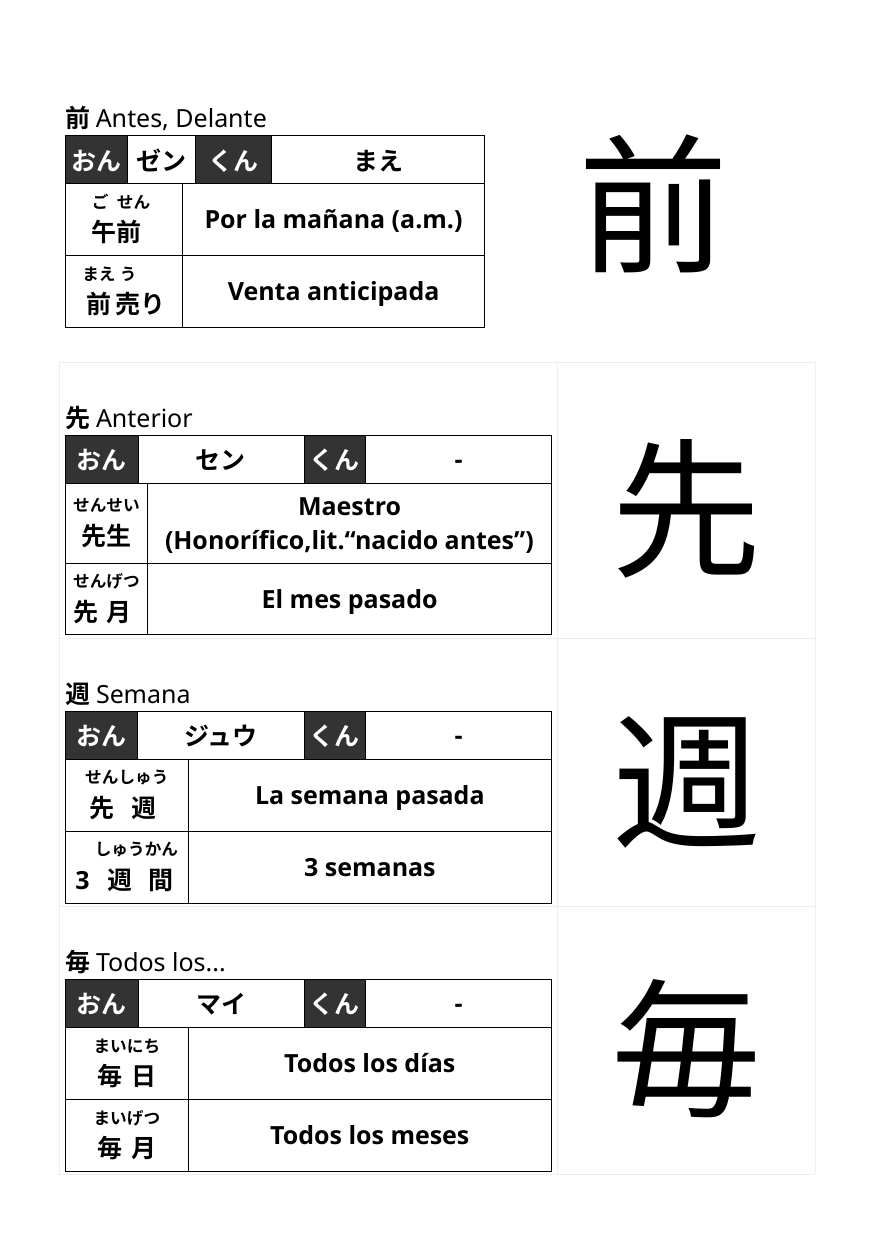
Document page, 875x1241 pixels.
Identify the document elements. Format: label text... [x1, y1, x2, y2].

table_cell Por la mañana (a.m.) [183, 184, 484, 255]
table_cell 前 Antes, Delante [59, 59, 490, 333]
table_cell 3 semanas [189, 832, 551, 903]
table_header おん [66, 712, 137, 759]
table_cell La semana pasada [189, 760, 551, 831]
table_cell 前まえ売うり [66, 256, 182, 327]
table_header 先 Anterior [60, 363, 557, 637]
table_header ジュウ [138, 712, 304, 759]
table_cell El mes pasado [148, 564, 551, 634]
table_header - [366, 436, 551, 483]
table_cell 週 Semana [60, 639, 557, 906]
table_header まえ [272, 136, 484, 183]
table_cell Todos los meses [189, 1100, 551, 1171]
table_header - [366, 712, 551, 759]
table_cell 先生せんせい [66, 484, 147, 562]
table_header おん [66, 136, 127, 183]
table_cell 毎まい月げつ [66, 1100, 188, 1171]
table_header ゼン [128, 136, 195, 183]
table_header おん [66, 980, 138, 1027]
table_header セン [139, 436, 304, 483]
table_cell 午ご前せん [66, 184, 182, 255]
table_cell Todos los días [189, 1028, 551, 1099]
table_header おん [66, 436, 138, 483]
table_cell 毎 Todos los... [60, 907, 557, 1174]
table_cell Venta anticipada [183, 256, 484, 327]
table_header くん [305, 436, 365, 483]
table_header 先 [558, 363, 815, 637]
table_header くん [196, 136, 271, 183]
table_cell 毎 [558, 907, 815, 1174]
table_cell 先せん月げつ [66, 564, 147, 634]
table_cell 前 [490, 59, 815, 333]
table_header くん [305, 712, 365, 759]
table_header - [366, 980, 551, 1027]
table_cell Maestro (Honorífico,lit.“nacido antes”) [148, 484, 551, 562]
table_header マイ [139, 980, 304, 1027]
table_header くん [305, 980, 365, 1027]
table_cell 先せん週しゅう [66, 760, 188, 831]
table_cell 週 [558, 639, 815, 906]
table_cell 毎まい日にち [66, 1028, 188, 1099]
table_cell 3週しゅう間かん [66, 832, 188, 903]
